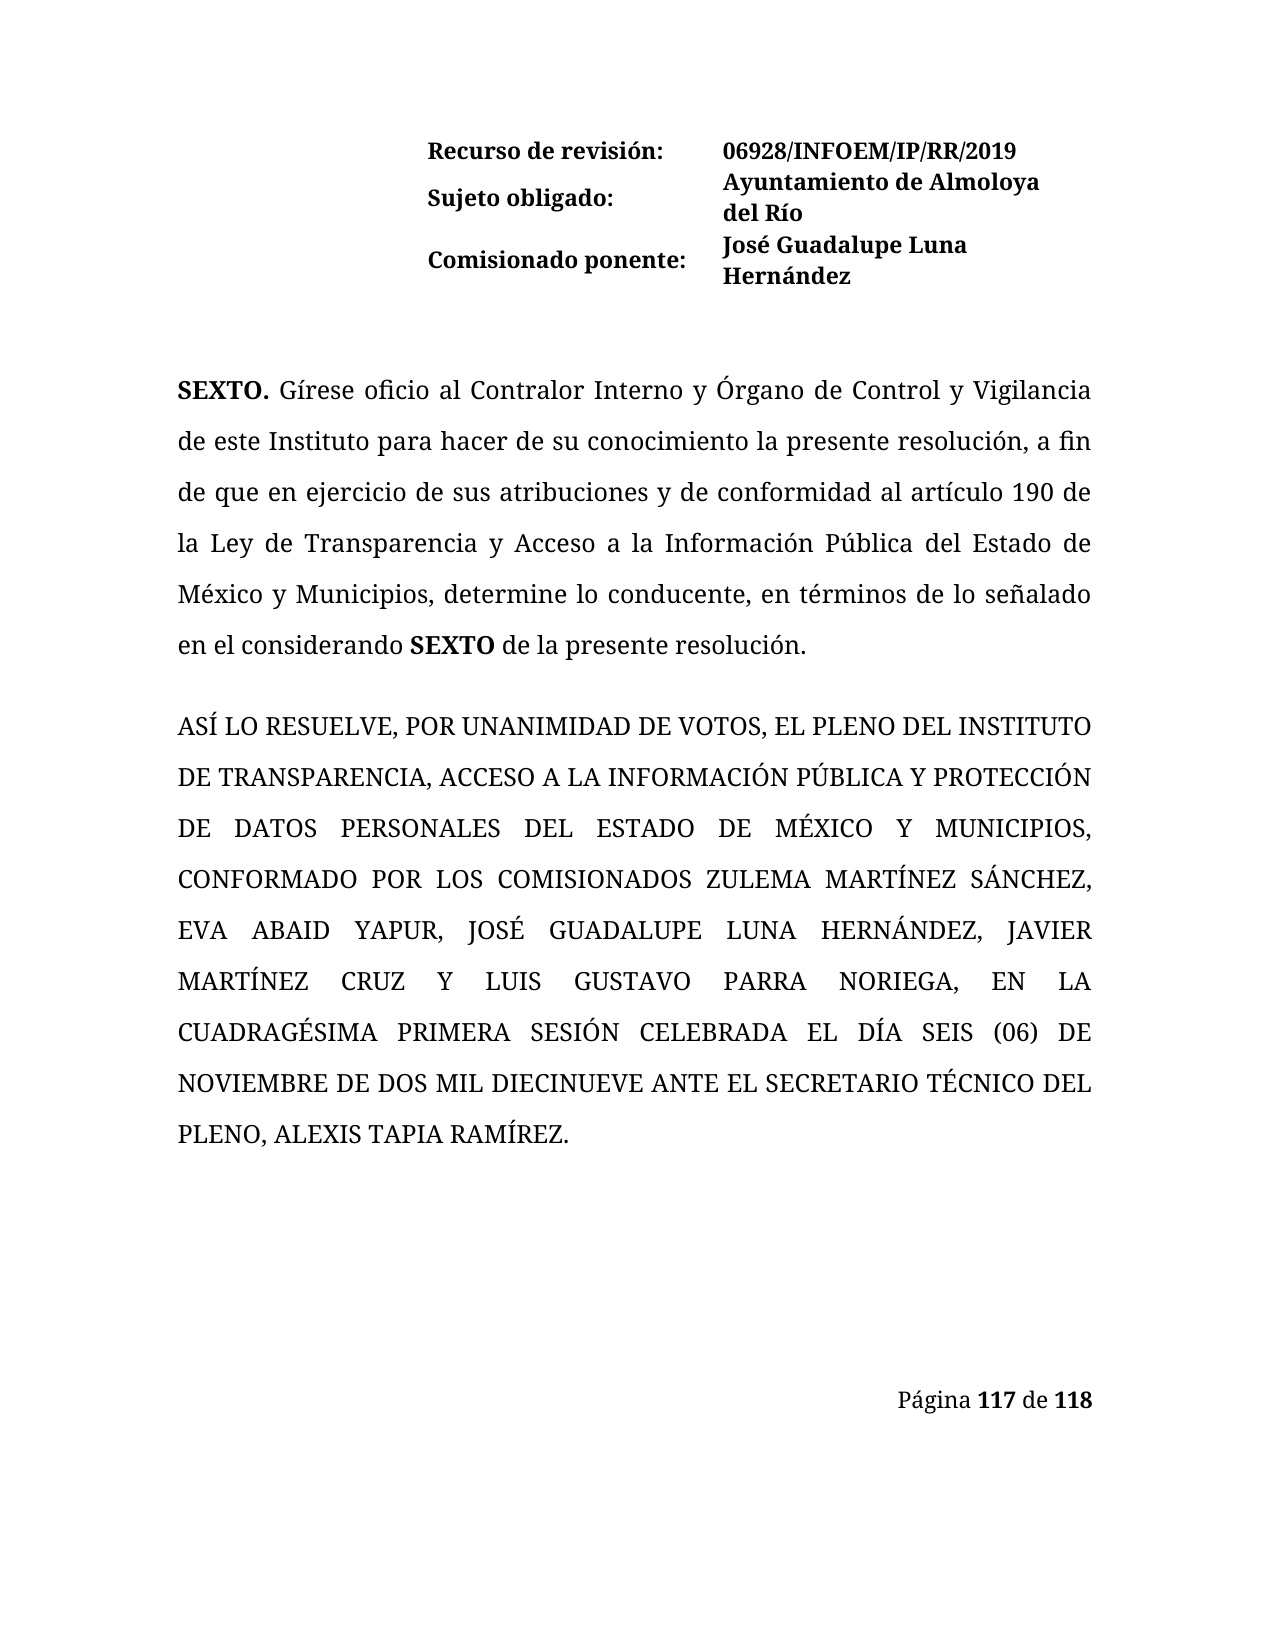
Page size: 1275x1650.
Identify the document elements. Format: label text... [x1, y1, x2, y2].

text SEXTO. Gírese oficio al Contralor Interno y Órgano de Control y Vigilancia de este Instituto para hacer de su conocimiento la presente resolución, a fin de que en ejercicio de sus atribuciones y de conformidad al artículo 190 de la Ley de Transparencia y Acceso a la Información Pública del Estado de México y Municipios, determine lo conducente, en términos de lo señalado en el considerando SEXTO de la presente resolución. [177, 373, 1092, 662]
text ASÍ LO RESUELVE, POR UNANIMIDAD DE VOTOS, EL PLENO DEL INSTITUTO DE TRANSPARENCIA, ACCESO A LA INFORMACIÓN PÚBLICA Y PROTECCIÓN DE DATOS PERSONALES DEL ESTADO DE MÉXICO Y MUNICIPIOS, CONFORMADO POR LOS COMISIONADOS ZULEMA MARTÍNEZ SÁNCHEZ, EVA ABAID YAPUR, JOSÉ GUADALUPE LUNA HERNÁNDEZ, JAVIER MARTÍNEZ CRUZ Y LUIS GUSTAVO PARRA NORIEGA, EN LA CUADRAGÉSIMA PRIMERA SESIÓN CELEBRADA EL DÍA SEIS (06) DE NOVIEMBRE DE DOS MIL DIECINUEVE ANTE EL SECRETARIO TÉCNICO DEL PLENO, ALEXIS TAPIA RAMÍREZ. [177, 709, 1092, 1151]
